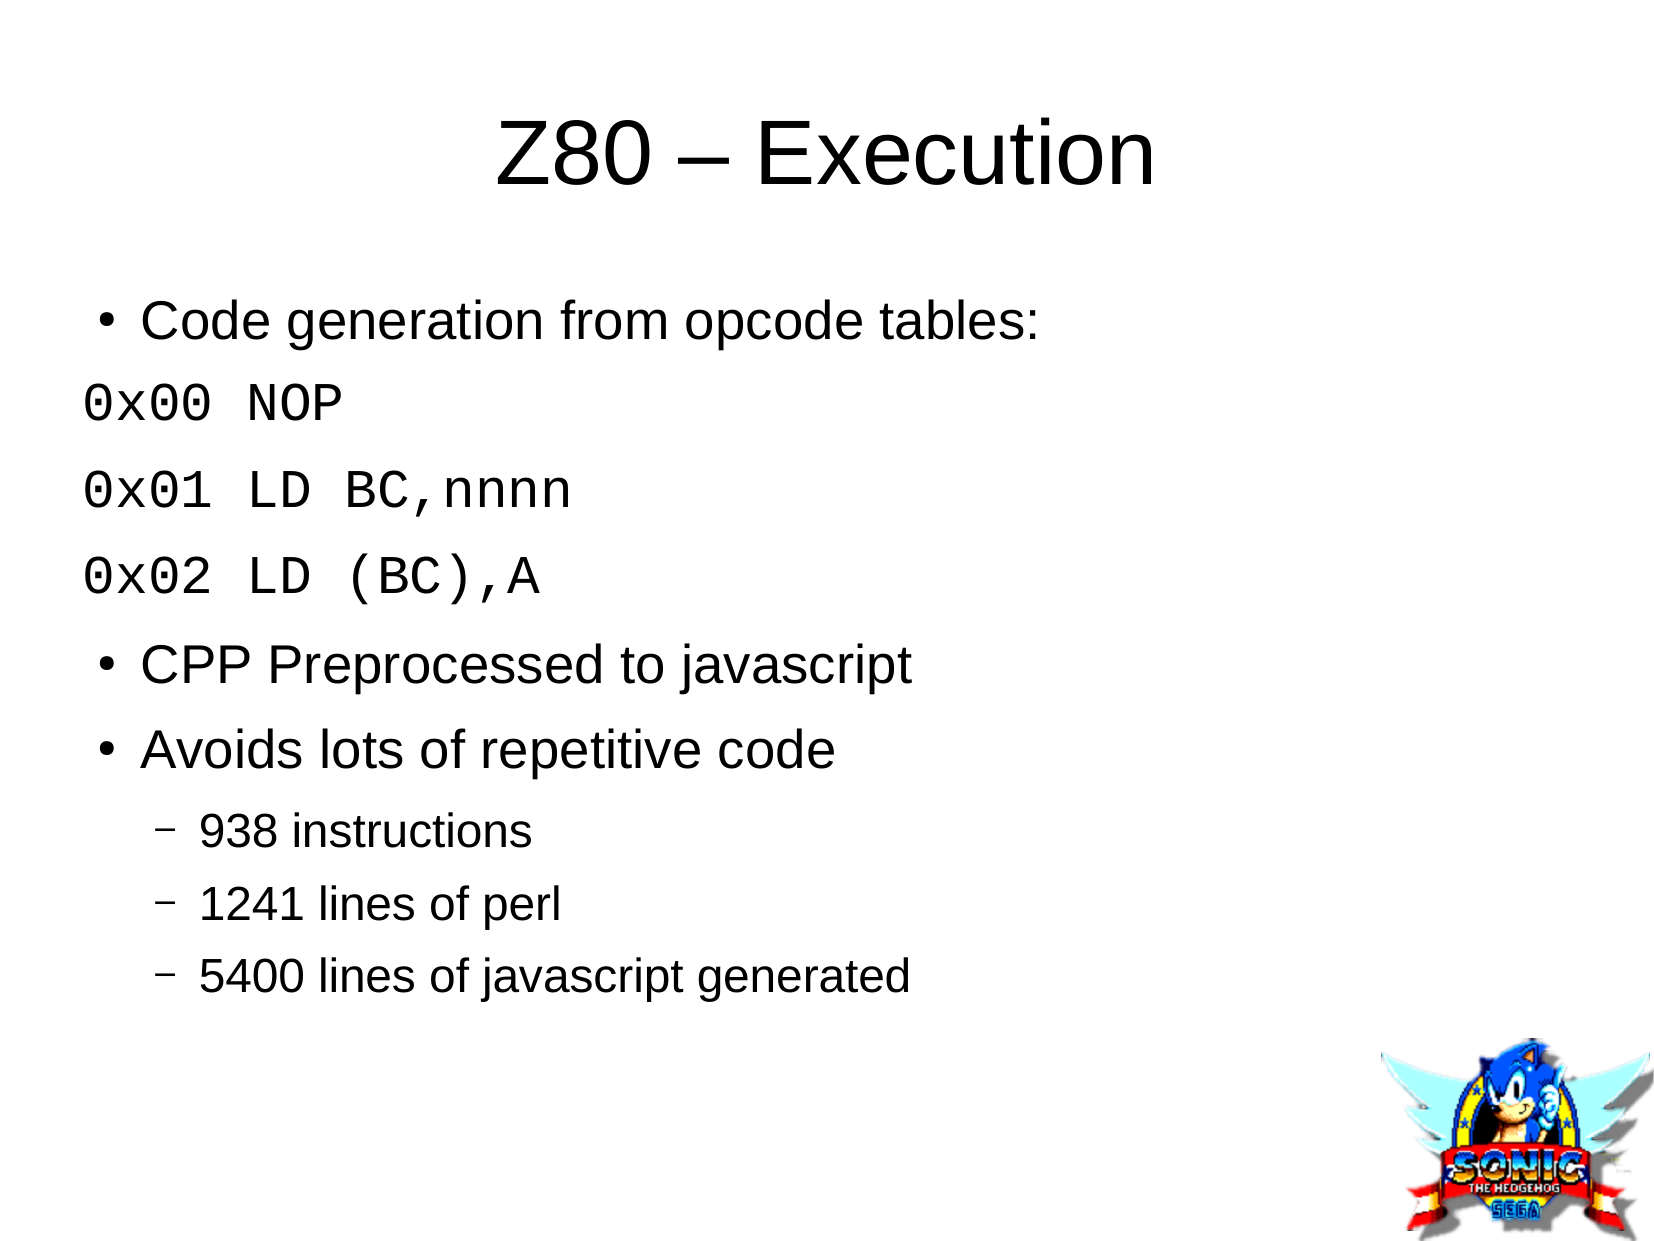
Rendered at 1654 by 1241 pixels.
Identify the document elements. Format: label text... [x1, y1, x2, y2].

title Z80 – Execution [82, 49, 1571, 257]
picture [1381, 1038, 1650, 1231]
list Code generation from opcode tables: 0x00 NOP 0x01 LD BC,nnnn 0x02 LD (BC),A CPP Preprocessed to javascript Avoids lots of repetitive code 938 instructions 1241 lines of perl 5400 lines of javascript generated [82, 290, 1538, 1010]
